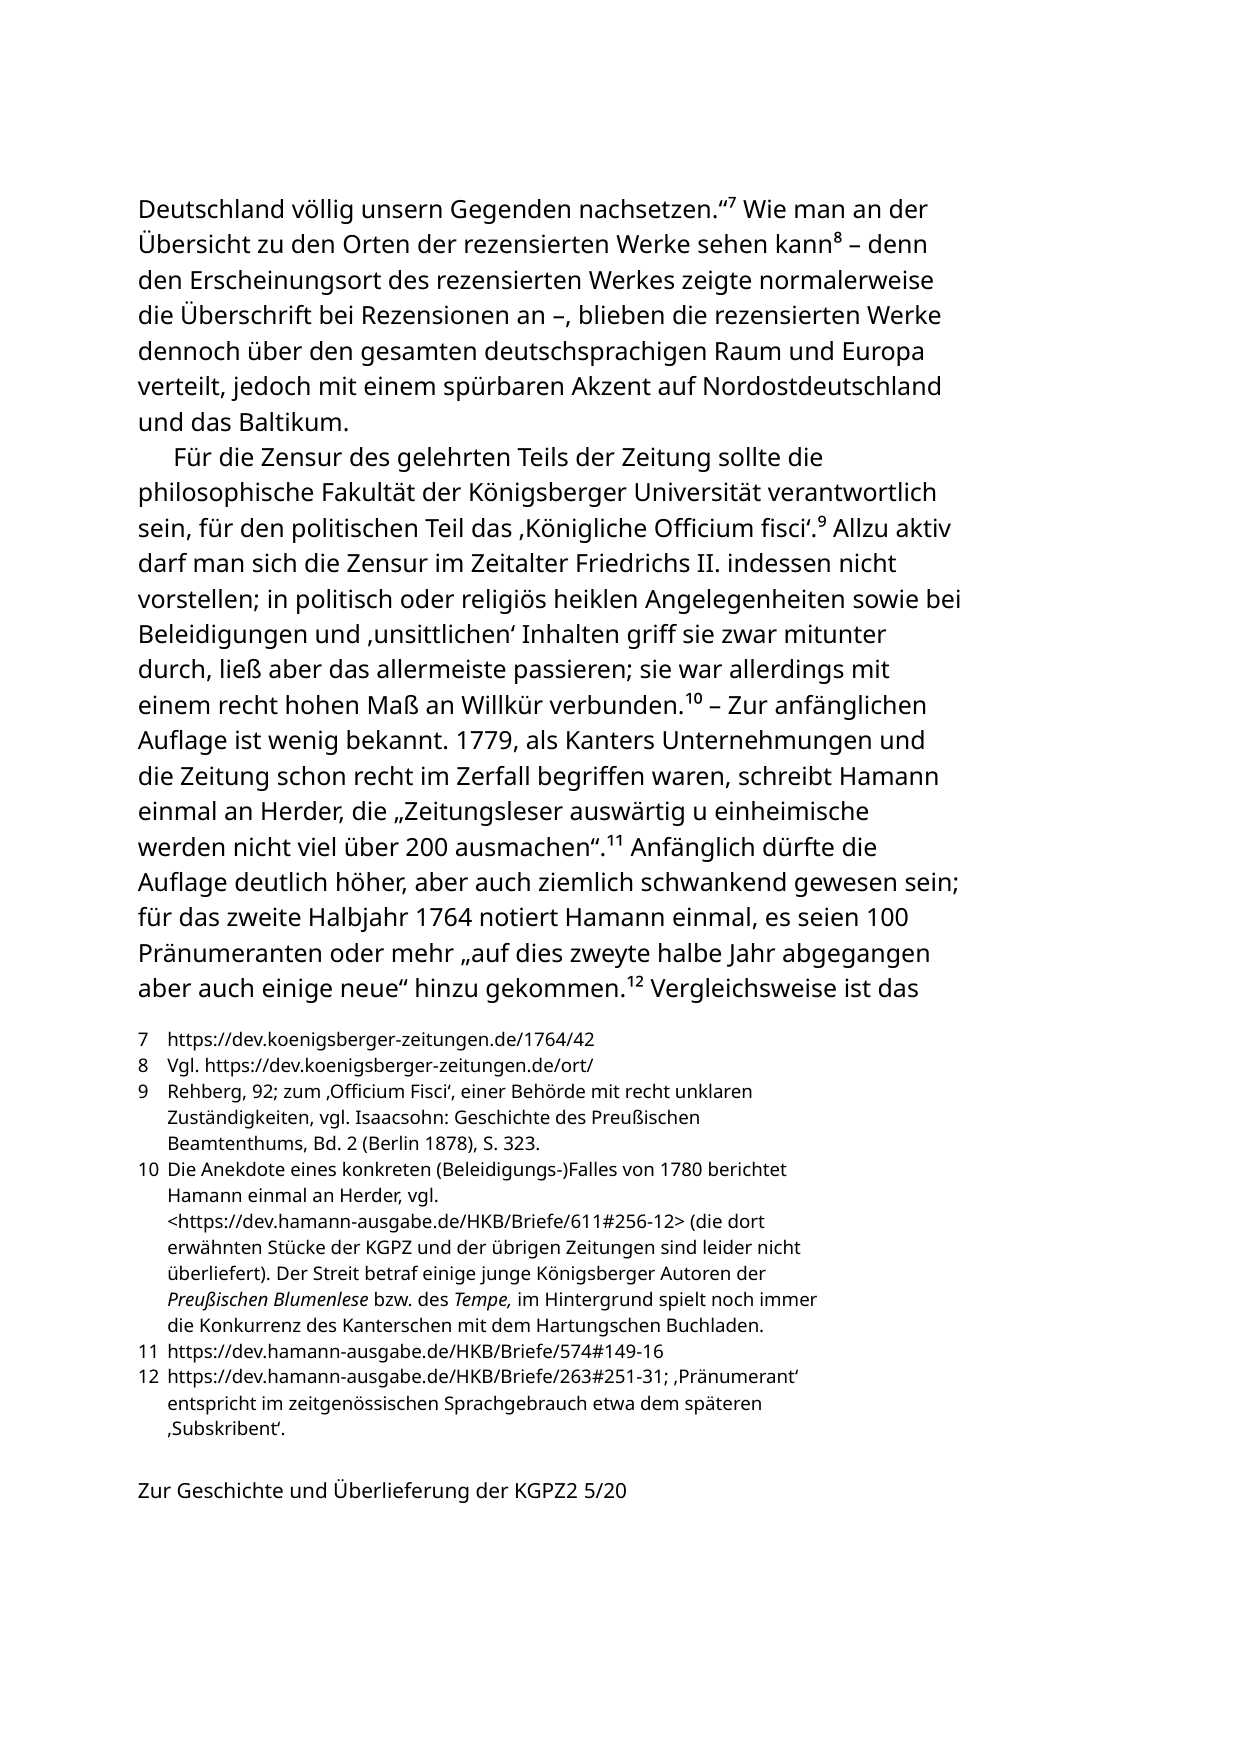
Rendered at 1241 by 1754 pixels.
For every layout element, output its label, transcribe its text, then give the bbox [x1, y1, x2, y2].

text Deutschland völlig unsern Gegenden nachsetzen.“ Wie man an der Übersicht zu den Orten der rezensierten Werke sehen kann – denn den Erscheinungsort des rezensierten Werkes zeigte normalerweise die Überschrift bei Rezensionen an –, blieben die rezensierten Werke dennoch über den gesamten deutschsprachigen Raum und Europa verteilt, jedoch mit einem spürbaren Akzent auf Nordostdeutschland und das Baltikum. [138, 190, 964, 438]
text https://dev.hamann-ausgabe.de/HKB/Briefe/263#251-31; ‚Pränumerant‘ entspricht im zeitgenössischen Sprachgebrauch etwa dem späteren ‚Subskribent‘. [138, 1363, 846, 1441]
text Vgl. https://dev.koenigsberger-zeitungen.de/ort/ [138, 1052, 846, 1078]
text Für die Zensur des gelehrten Teils der Zeitung sollte die philosophische Fakultät der Königsberger Universität verantwortlich sein, für den politischen Teil das ‚Königliche Officium fisci‘. Allzu aktiv darf man sich die Zensur im Zeitalter Friedrichs II. indessen nicht vorstellen; in politisch oder religiös heiklen Angelegenheiten sowie bei Beleidigungen und ‚unsittlichen‘ Inhalten griff sie zwar mitunter durch, ließ aber das allermeiste passieren; sie war allerdings mit einem recht hohen Maß an Willkür verbunden. – Zur anfänglichen Auflage ist wenig bekannt. 1779, als Kanters Unternehmungen und die Zeitung schon recht im Zerfall begriffen waren, schreibt Hamann einmal an Herder, die „Zeitungsleser auswärtig u einheimische werden nicht viel über 200 ausmachen“. Anfänglich dürfte die Auflage deutlich höher, aber auch ziemlich schwankend gewesen sein; für das zweite Halbjahr 1764 notiert Hamann einmal, es seien 100 Pränumeranten oder mehr „auf dies zweyte halbe Jahr abgegangen aber auch einige neue“ hinzu gekommen. Vergleichsweise ist das [138, 438, 964, 1005]
text Die Anekdote eines konkreten (Beleidigungs-)Falles von 1780 berichtet Hamann einmal an Herder, vgl. <https://dev.hamann-ausgabe.de/HKB/Briefe/611#256-12> (die dort erwähnten Stücke der KGPZ und der übrigen Zeitungen sind leider nicht überliefert). Der Streit betraf einige junge Königsberger Autoren der Preußischen Blumenlese bzw. des Tempe, im Hintergrund spielt noch immer die Konkurrenz des Kanterschen mit dem Hartungschen Buchladen. [138, 1156, 846, 1337]
text Rehberg, 92; zum ‚Officium Fisci‘, einer Behörde mit recht unklaren Zuständigkeiten, vgl. Isaacsohn: Geschichte des Preußischen Beamtenthums, Bd. 2 (Berlin 1878), S. 323. [138, 1078, 846, 1156]
text https://dev.hamann-ausgabe.de/HKB/Briefe/574#149-16 [138, 1337, 846, 1363]
text https://dev.koenigsberger-zeitungen.de/1764/42 [138, 1026, 846, 1052]
